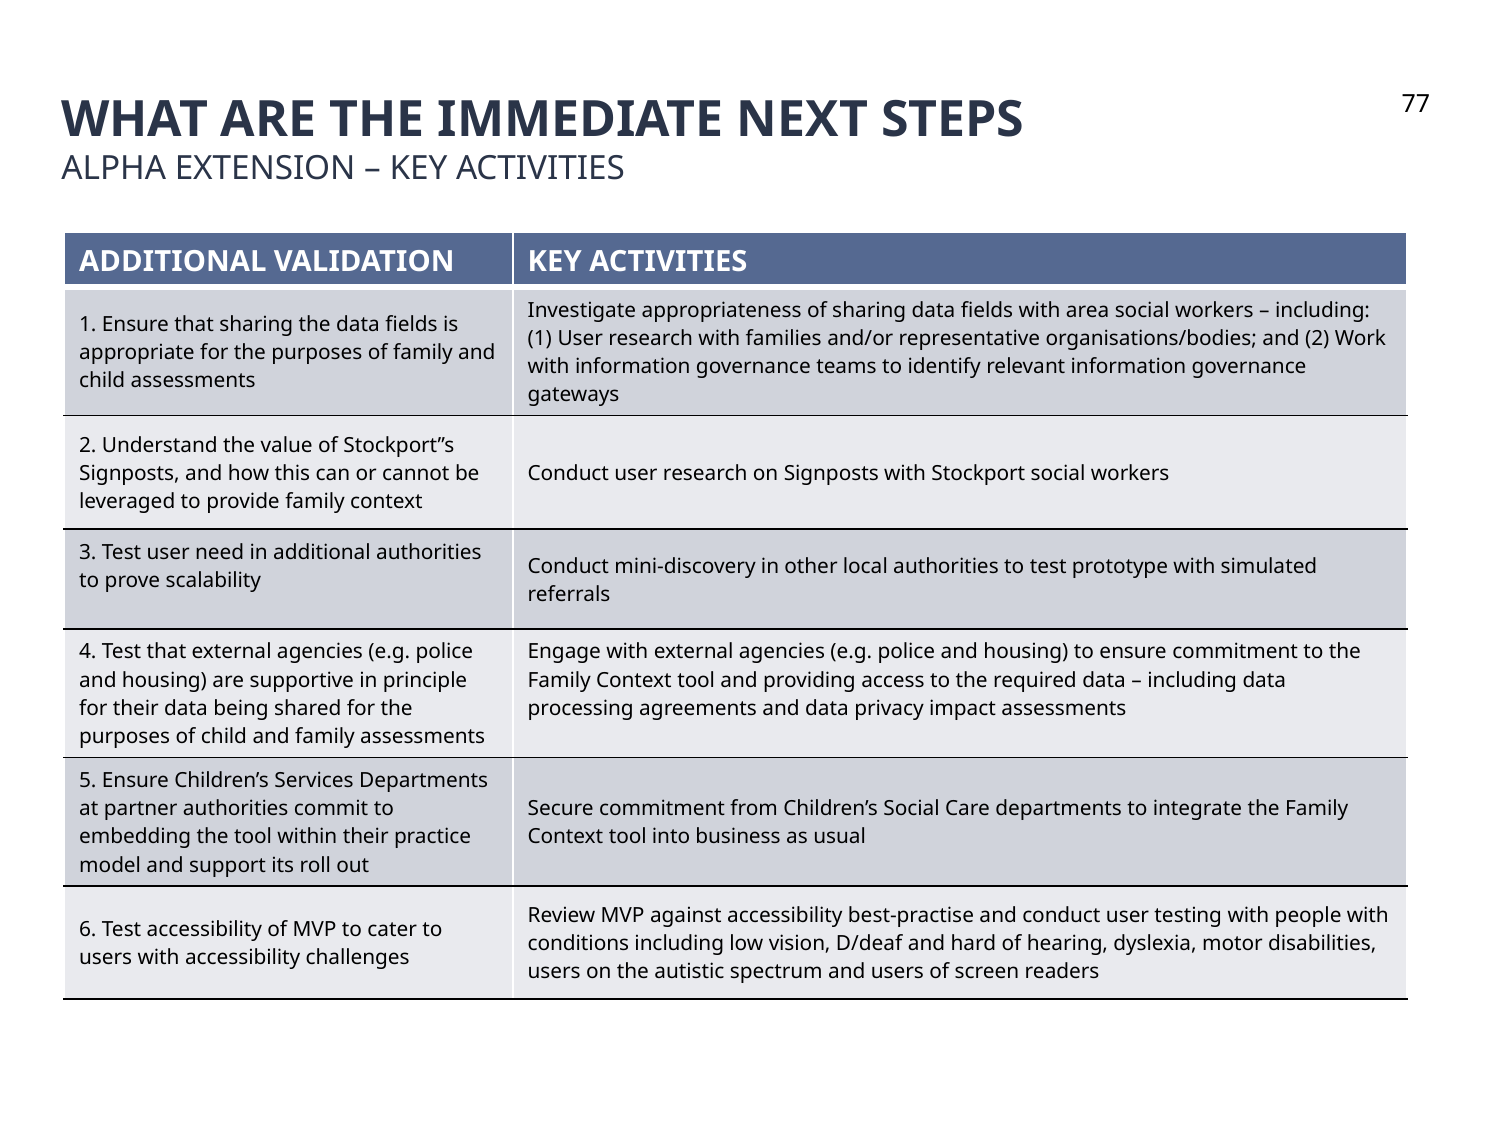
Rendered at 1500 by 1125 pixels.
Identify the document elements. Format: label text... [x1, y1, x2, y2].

table_cell Secure commitment from Children’s Social Care departments to integrate the Family Context tool into business as usual [514, 758, 1406, 885]
table_cell 1. Ensure that sharing the data fields is appropriate for the purposes of family and child assessments [65, 290, 512, 415]
table_cell 3. Test user need in additional authorities to prove scalability [65, 530, 512, 628]
table_cell Investigate appropriateness of sharing data fields with area social workers – including: (1) User research with families and/or representative organisations/bodies; and (2) Work with information governance teams to identify relevant information governance gateways [514, 290, 1406, 415]
table_cell 2. Understand the value of Stockport’’s Signposts, and how this can or cannot be leveraged to provide family context [65, 416, 512, 528]
text_box WHAT ARE THE IMMEDIATE NEXT STEPS ALPHA EXTENSION – KEY ACTIVITIES [61, 85, 1500, 256]
table_header KEY ACTIVITIES [514, 233, 1406, 284]
table_cell 5. Ensure Children’s Services Departments at partner authorities commit to embedding the tool within their practice model and support its roll out [65, 758, 512, 885]
slide_number [1388, 87, 1431, 148]
table_header ADDITIONAL VALIDATION [65, 233, 512, 284]
table_cell Engage with external agencies (e.g. police and housing) to ensure commitment to the Family Context tool and providing access to the required data – including data processing agreements and data privacy impact assessments [514, 630, 1406, 757]
table_cell 6. Test accessibility of MVP to cater to users with accessibility challenges [65, 887, 512, 998]
table_cell Conduct user research on Signposts with Stockport social workers [514, 416, 1406, 528]
table_cell 4. Test that external agencies (e.g. police and housing) are supportive in principle for their data being shared for the purposes of child and family assessments [65, 630, 512, 757]
table_cell Review MVP against accessibility best-practise and conduct user testing with people with conditions including low vision, D/deaf and hard of hearing, dyslexia, motor disabilities, users on the autistic spectrum and users of screen readers [514, 887, 1406, 998]
table_cell Conduct mini-discovery in other local authorities to test prototype with simulated referrals [514, 530, 1406, 628]
